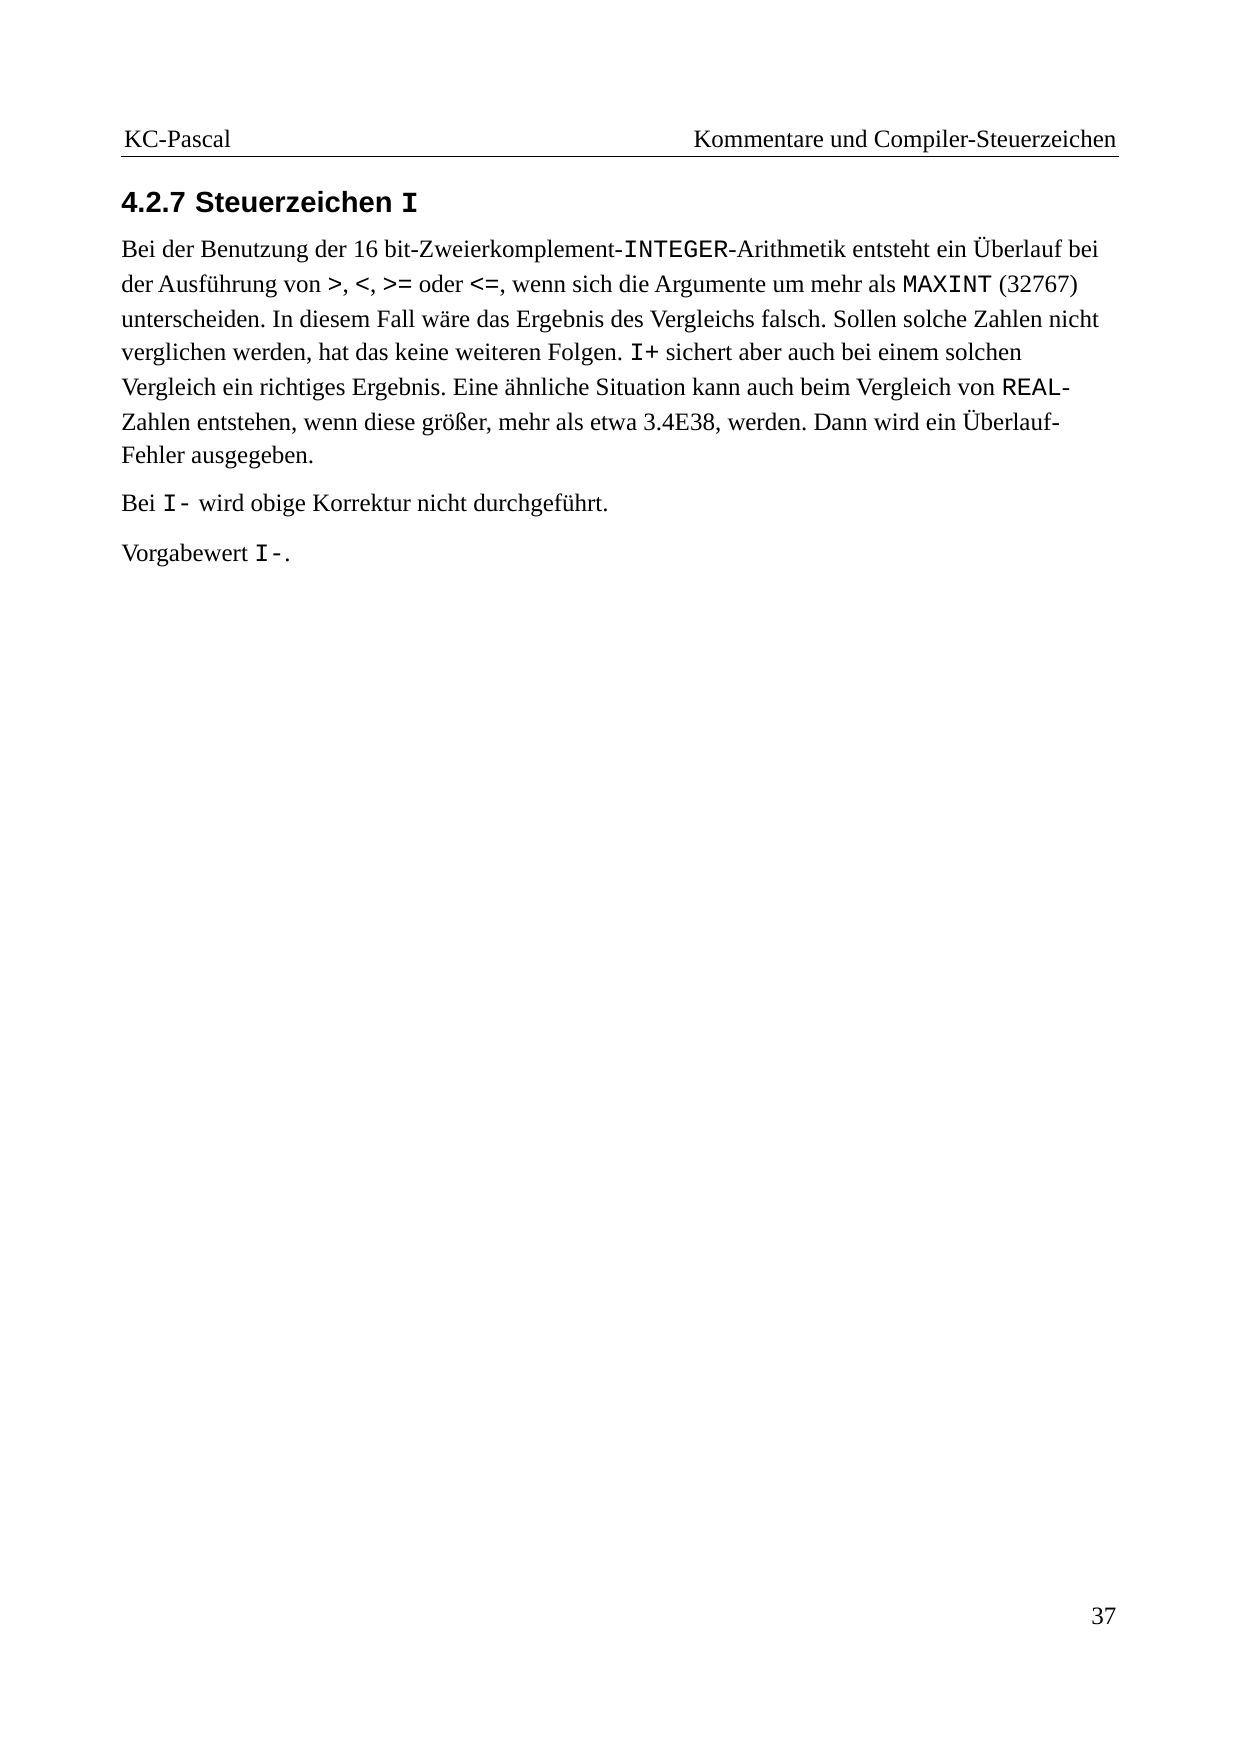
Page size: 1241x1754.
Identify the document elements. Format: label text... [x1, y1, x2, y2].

text Bei I- wird obige Korrektur nicht durchgeführt. [121, 488, 1119, 519]
text Bei der Benutzung der 16 bit-Zweierkomplement-INTEGER-Arithmetik entsteht ein Überlauf bei der Ausführung von >, <, >= oder <=, wenn sich die Argumente um mehr als MAXINT (32767) unterscheiden. In diesem Fall wäre das Ergebnis des Vergleichs falsch. Sollen solche Zahlen nicht verglichen werden, hat das keine weiteren Folgen. I+ sichert aber auch bei einem solchen Vergleich ein richtiges Ergebnis. Eine ähnliche Situation kann auch beim Vergleich von REAL-Zahlen entstehen, wenn diese größer, mehr als etwa 3.4E38, werden. Dann wird ein Überlauf-Fehler ausgegeben. [121, 234, 1119, 469]
text Vorgabewert I-. [121, 538, 1119, 569]
subtitle Steuerzeichen I [121, 185, 1119, 221]
